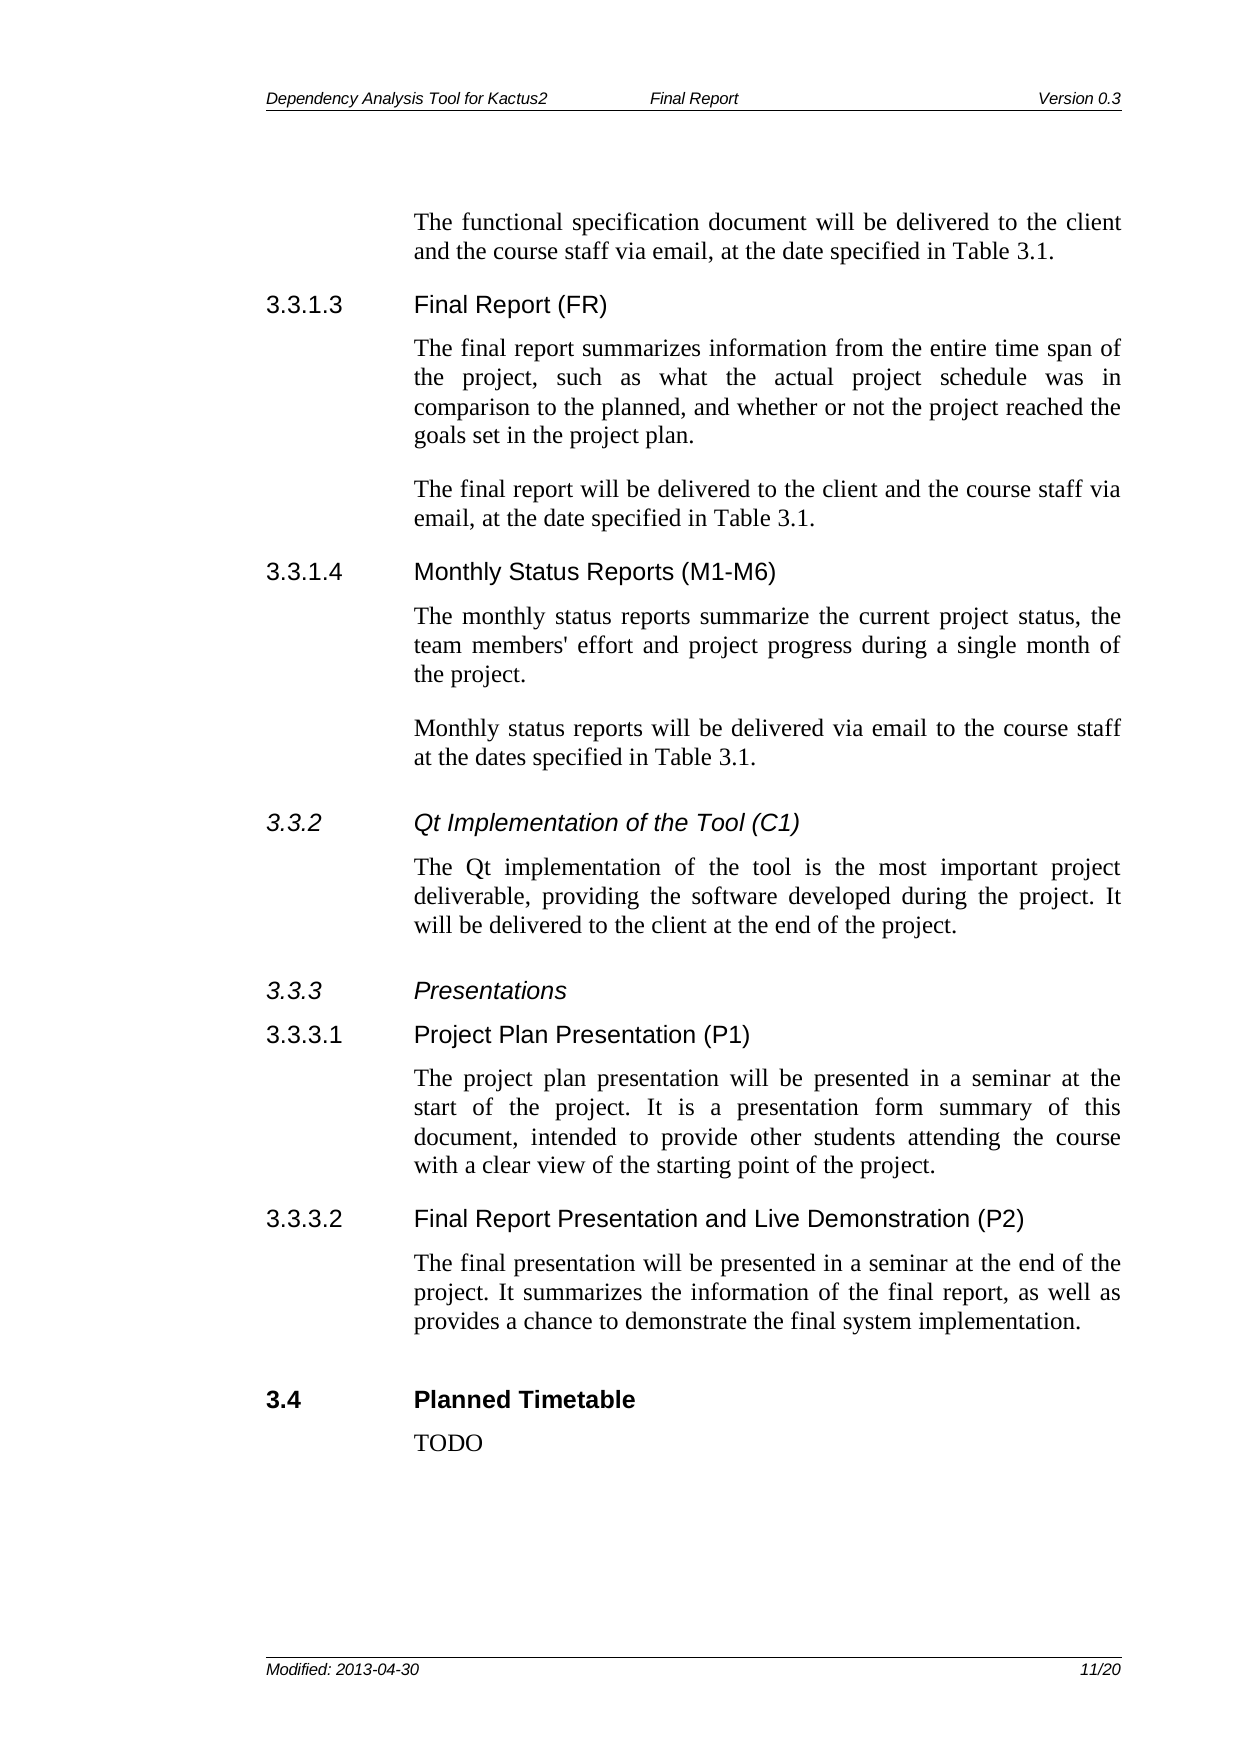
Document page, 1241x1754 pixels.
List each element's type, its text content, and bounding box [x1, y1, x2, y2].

text The final presentation will be presented in a seminar at the end of the project. It summarizes the information of the final report, as well as provides a chance to demonstrate the final system implementation. [413, 1248, 1122, 1335]
subtitle Project Plan Presentation (P1) [266, 1020, 1122, 1049]
text The final report summarizes information from the entire time span of the project, such as what the actual project schedule was in comparison to the planned, and whether or not the project reached the goals set in the project plan. [413, 333, 1122, 449]
text The monthly status reports summarize the current project status, the team members' effort and project progress during a single month of the project. [413, 601, 1122, 688]
text Monthly status reports will be delivered via email to the course staff at the dates specified in Table 3.1. [413, 713, 1122, 771]
text The project plan presentation will be presented in a seminar at the start of the project. It is a presentation form summary of this document, intended to provide other students attending the course with a clear view of the starting point of the project. [413, 1063, 1122, 1179]
subtitle Monthly Status Reports (M1-M6) [266, 557, 1122, 586]
text The final report will be delivered to the client and the course staff via email, at the date specified in Table 3.1. [413, 474, 1122, 532]
text The Qt implementation of the tool is the most important project deliverable, providing the software developed during the project. It will be delivered to the client at the end of the project. [413, 852, 1122, 939]
subtitle Final Report Presentation and Live Demonstration (P2) [266, 1204, 1122, 1233]
text The functional specification document will be delivered to the client and the course staff via email, at the date specified in Table 3.1. [413, 207, 1122, 265]
subtitle Final Report (FR) [266, 290, 1122, 319]
subtitle Qt Implementation of the Tool (C1) [266, 808, 1122, 837]
subtitle Planned Timetable [266, 1385, 1122, 1414]
text TODO [413, 1428, 1122, 1457]
subtitle Presentations [266, 976, 1122, 1005]
